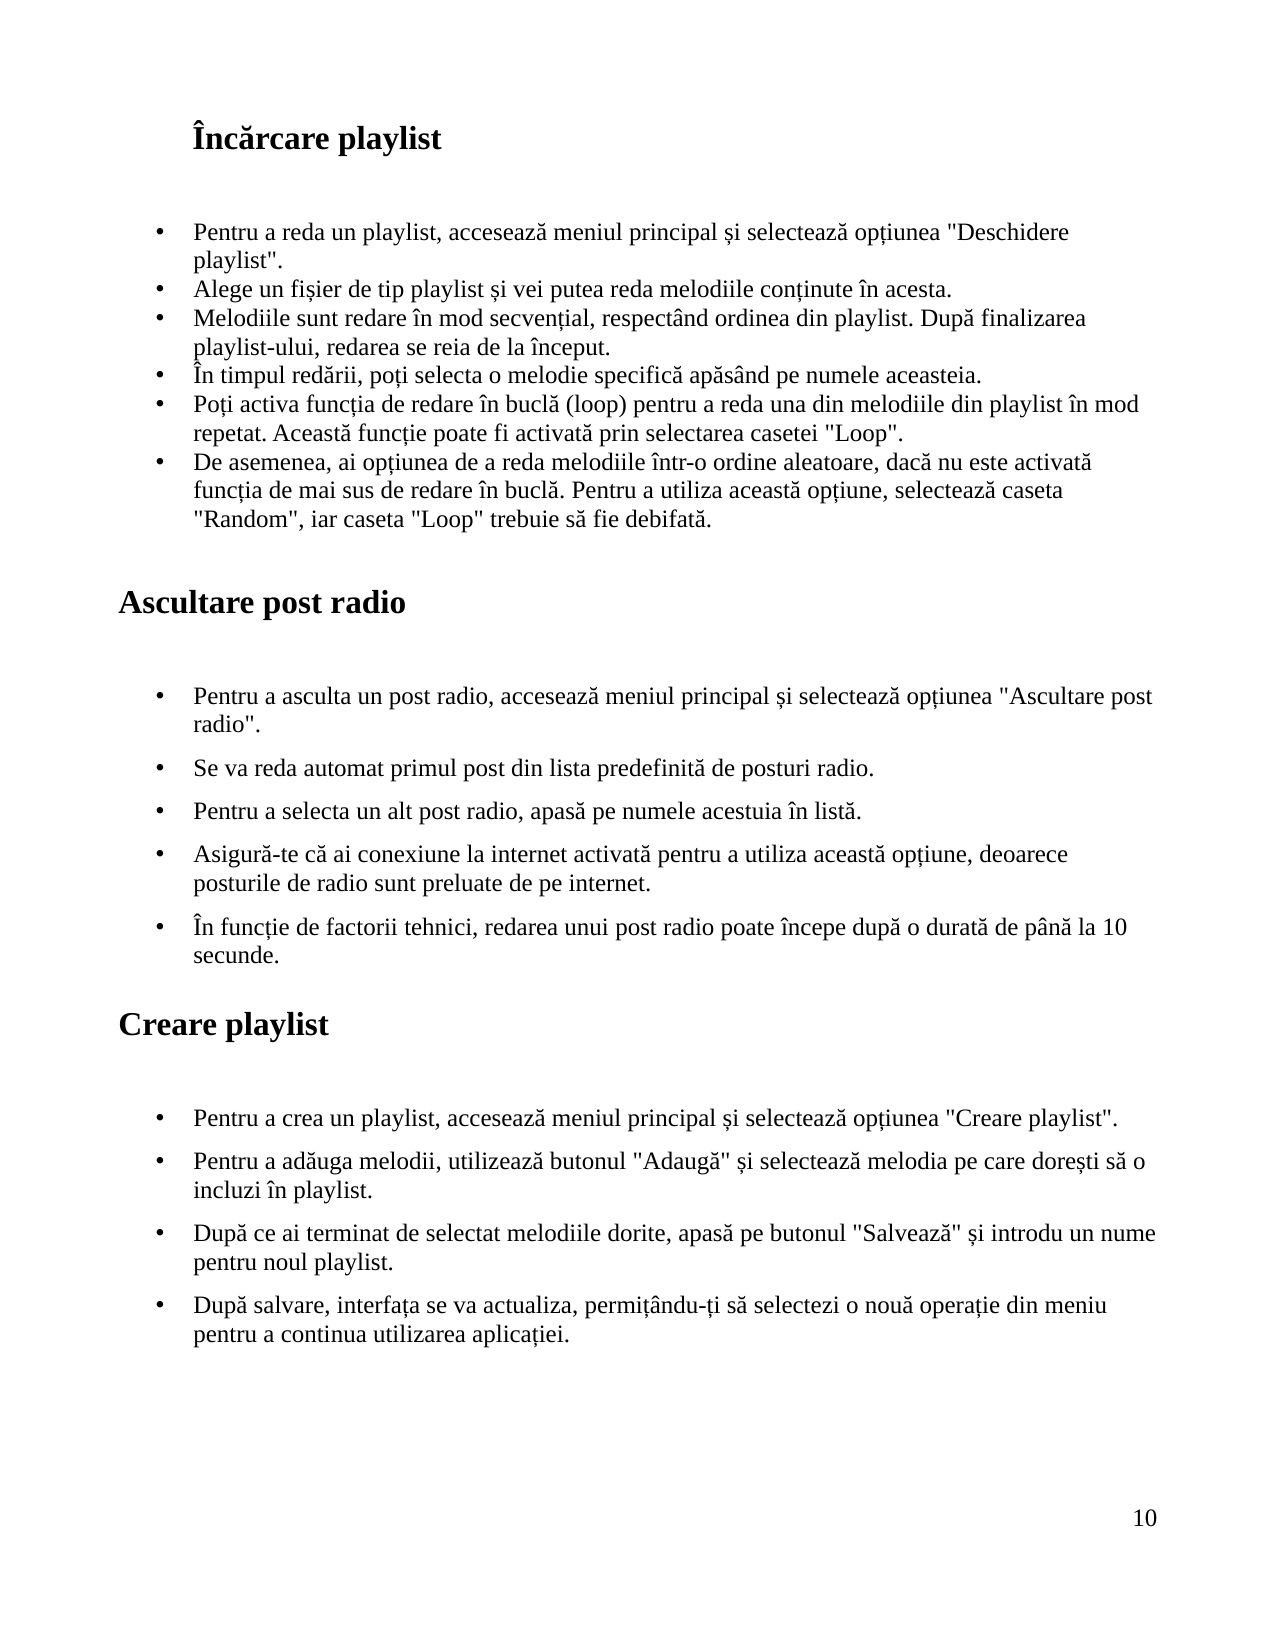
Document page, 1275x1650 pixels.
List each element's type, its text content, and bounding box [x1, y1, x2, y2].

list Poți activa funcția de redare în buclă (loop) pentru a reda una din melodiile din playlist în mod repetat. Această funcție poate fi activată prin selectarea casetei "Loop". [156, 389, 1157, 447]
list Pentru a reda un playlist, accesează meniul principal și selectează opțiunea "Deschidere playlist". [156, 217, 1157, 274]
list Se va reda automat primul post din lista predefinită de posturi radio. [156, 753, 1157, 782]
list Pentru a asculta un post radio, accesează meniul principal și selectează opțiunea "Ascultare post radio". [156, 681, 1157, 738]
list Pentru a selecta un alt post radio, apasă pe numele acestuia în listă. [156, 796, 1157, 825]
list Pentru a adăuga melodii, utilizează butonul "Adaugă" și selectează melodia pe care dorești să o incluzi în playlist. [156, 1146, 1157, 1204]
subtitle Ascultare post radio [118, 582, 1157, 621]
subtitle Încărcare playlist [118, 118, 1157, 156]
subtitle Creare playlist [118, 1004, 1157, 1043]
list Melodiile sunt redare în mod secvențial, respectând ordinea din playlist. După finalizarea playlist-ului, redarea se reia de la început. [156, 303, 1157, 360]
list Pentru a crea un playlist, accesează meniul principal și selectează opțiunea "Creare playlist". [156, 1103, 1157, 1132]
list După salvare, interfața se va actualiza, permițându-ți să selectezi o nouă operație din meniu pentru a continua utilizarea aplicației. [156, 1291, 1157, 1348]
list În timpul redării, poți selecta o melodie specifică apăsând pe numele aceasteia. [156, 360, 1157, 389]
list În funcție de factorii tehnici, redarea unui post radio poate începe după o durată de până la 10 secunde. [156, 912, 1157, 969]
list Alege un fișier de tip playlist și vei putea reda melodiile conținute în acesta. [156, 274, 1157, 303]
list De asemenea, ai opțiunea de a reda melodiile într-o ordine aleatoare, dacă nu este activată funcția de mai sus de redare în buclă. Pentru a utiliza această opțiune, selectează caseta "Random", iar caseta "Loop" trebuie să fie debifată. [156, 447, 1157, 533]
list Asigură-te că ai conexiune la internet activată pentru a utiliza această opțiune, deoarece posturile de radio sunt preluate de pe internet. [156, 839, 1157, 897]
list După ce ai terminat de selectat melodiile dorite, apasă pe butonul "Salvează" și introdu un nume pentru noul playlist. [156, 1218, 1157, 1276]
